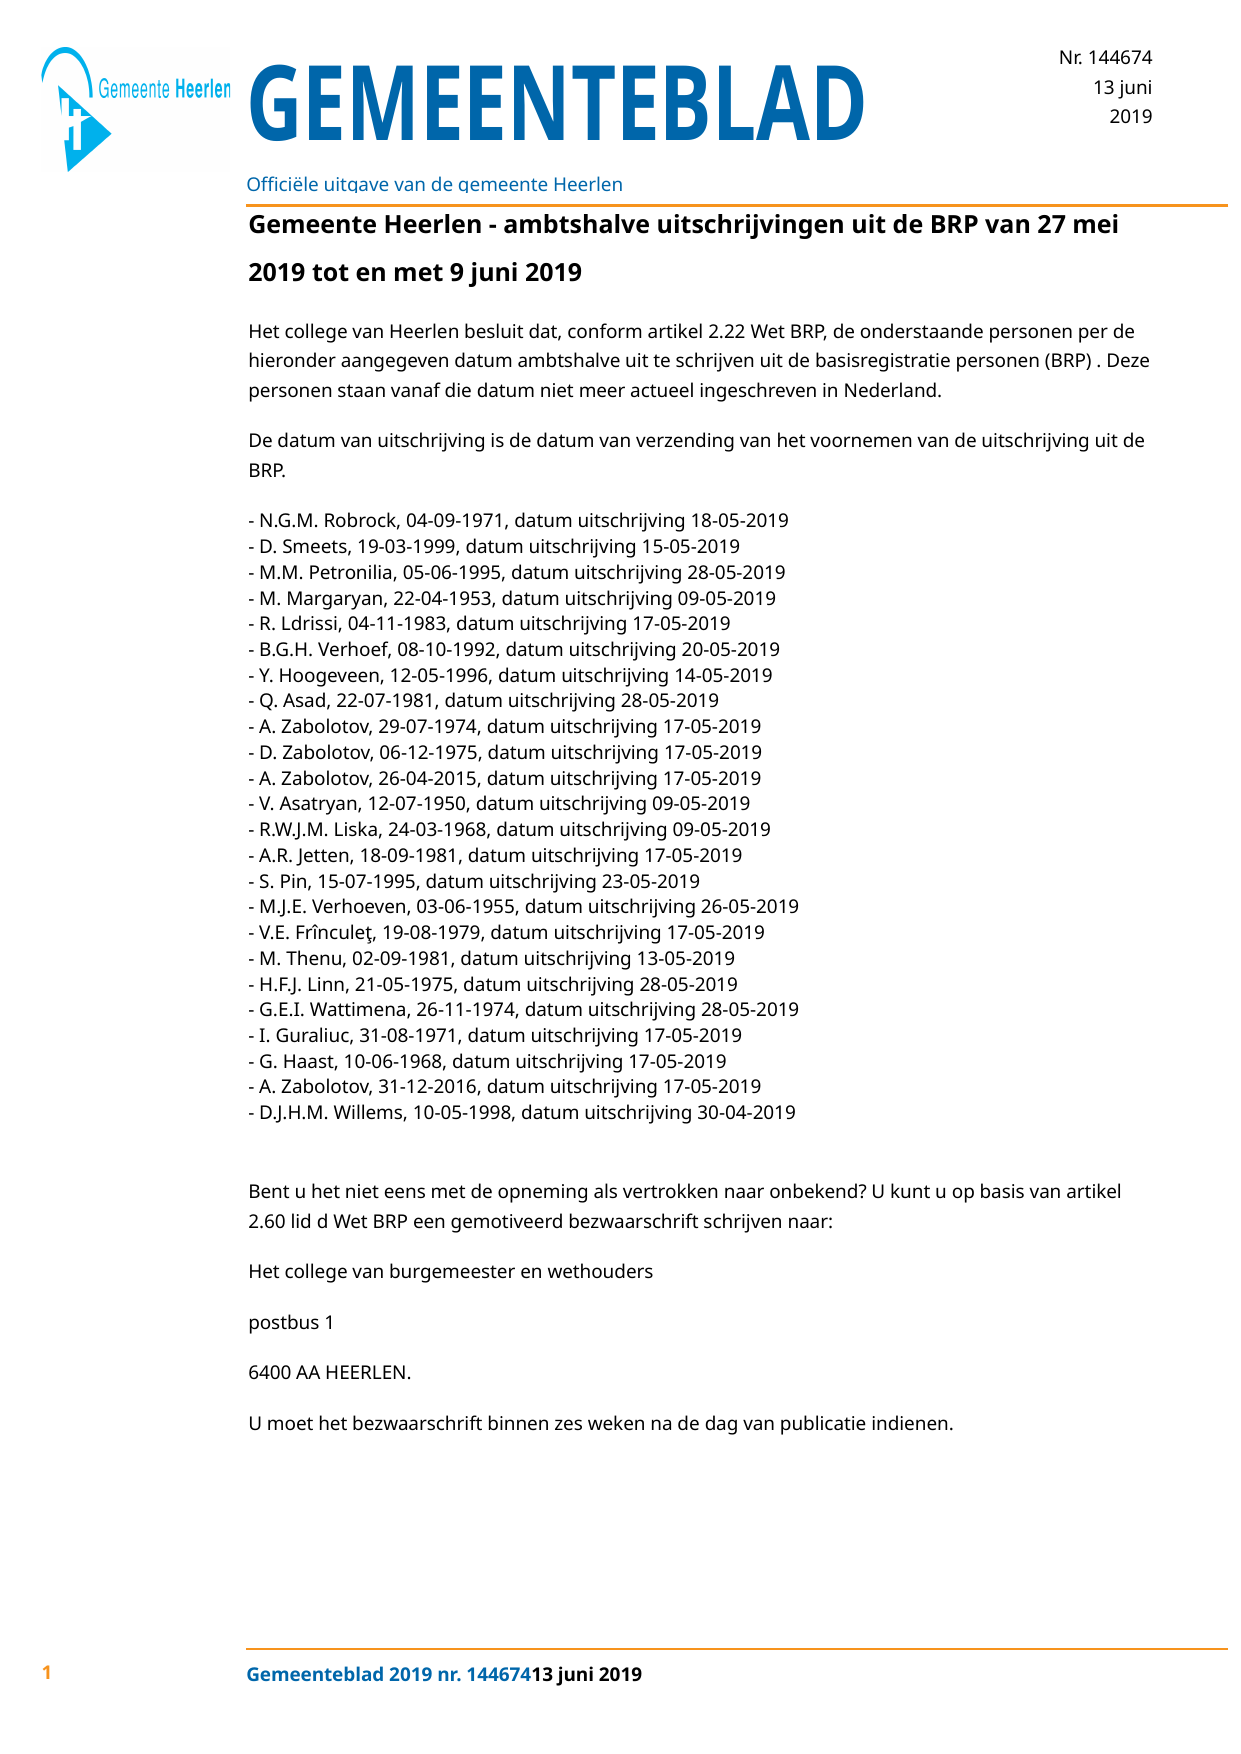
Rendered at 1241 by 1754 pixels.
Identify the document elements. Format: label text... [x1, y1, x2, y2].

table_cell - H.F.J. Linn, 21-05-1975, datum uitschrijving 28-05-2019 [248, 971, 1152, 996]
table_cell - M. Thenu, 02-09-1981, datum uitschrijving 13-05-2019 [248, 945, 1152, 971]
table_cell - A.R. Jetten, 18-09-1981, datum uitschrijving 17-05-2019 [248, 842, 1152, 868]
picture [41, 47, 58, 70]
text Bent u het niet eens met de opneming als vertrokken naar onbekend? U kunt u op basis van artikel 2.60 lid d Wet BRP een gemotiveerd bezwaarschrift schrijven naar: [248, 1179, 1152, 1234]
table_cell - V. Asatryan, 12-07-1950, datum uitschrijving 09-05-2019 [248, 791, 1152, 816]
table_cell - D. Smeets, 19-03-1999, datum uitschrijving 15-05-2019 [248, 533, 1152, 559]
table_cell - M.M. Petronilia, 05-06-1995, datum uitschrijving 28-05-2019 [248, 559, 1152, 585]
table_cell - B.G.H. Verhoef, 08-10-1992, datum uitschrijving 20-05-2019 [248, 636, 1152, 662]
text U moet het bezwaarschrift binnen zes weken na de dag van publicatie indienen. [248, 1410, 1152, 1436]
table_header - N.G.M. Robrock, 04-09-1971, datum uitschrijving 18-05-2019 [248, 508, 1152, 533]
text postbus 1 [248, 1309, 1152, 1335]
text Het college van burgemeester en wethouders [248, 1259, 1152, 1284]
table_cell - M.J.E. Verhoeven, 03-06-1955, datum uitschrijving 26-05-2019 [248, 894, 1152, 919]
table_cell - A. Zabolotov, 31-12-2016, datum uitschrijving 17-05-2019 [248, 1074, 1152, 1099]
table_cell - G.E.I. Wattimena, 26-11-1974, datum uitschrijving 28-05-2019 [248, 996, 1152, 1022]
table_cell - D. Zabolotov, 06-12-1975, datum uitschrijving 17-05-2019 [248, 739, 1152, 765]
table_cell - D.J.H.M. Willems, 10-05-1998, datum uitschrijving 30-04-2019 [248, 1099, 1152, 1125]
table_cell - R.W.J.M. Liska, 24-03-1968, datum uitschrijving 09-05-2019 [248, 816, 1152, 842]
text 6400 AA HEERLEN. [248, 1359, 1152, 1385]
text De datum van uitschrijving is de datum van verzending van het voornemen van de uitschrijving uit de BRP. [248, 427, 1152, 483]
table_cell - A. Zabolotov, 29-07-1974, datum uitschrijving 17-05-2019 [248, 714, 1152, 739]
table_cell - M. Margaryan, 22-04-1953, datum uitschrijving 09-05-2019 [248, 585, 1152, 611]
table_cell - Q. Asad, 22-07-1981, datum uitschrijving 28-05-2019 [248, 688, 1152, 713]
table_cell - V.E. Frînculeţ, 19-08-1979, datum uitschrijving 17-05-2019 [248, 919, 1152, 945]
table_cell - I. Guraliuc, 31-08-1971, datum uitschrijving 17-05-2019 [248, 1022, 1152, 1048]
table_cell - S. Pin, 15-07-1995, datum uitschrijving 23-05-2019 [248, 868, 1152, 893]
text Het college van Heerlen besluit dat, conform artikel 2.22 Wet BRP, de onderstaande personen per de hieronder aangegeven datum ambtshalve uit te schrijven uit de basisregistratie personen (BRP) . Deze personen staan vanaf die datum niet meer actueel ingeschreven in Nederland. [248, 318, 1152, 403]
picture [41, 47, 231, 172]
table_cell - R. Ldrissi, 04-11-1983, datum uitschrijving 17-05-2019 [248, 611, 1152, 636]
table_cell - A. Zabolotov, 26-04-2015, datum uitschrijving 17-05-2019 [248, 765, 1152, 791]
text Gemeente Heerlen - ambtshalve uitschrijvingen uit de BRP van 27 mei 2019 tot en met 9 juni 2019 [248, 207, 1152, 288]
table_cell - G. Haast, 10-06-1968, datum uitschrijving 17-05-2019 [248, 1048, 1152, 1074]
table_cell - Y. Hoogeveen, 12-05-1996, datum uitschrijving 14-05-2019 [248, 662, 1152, 688]
